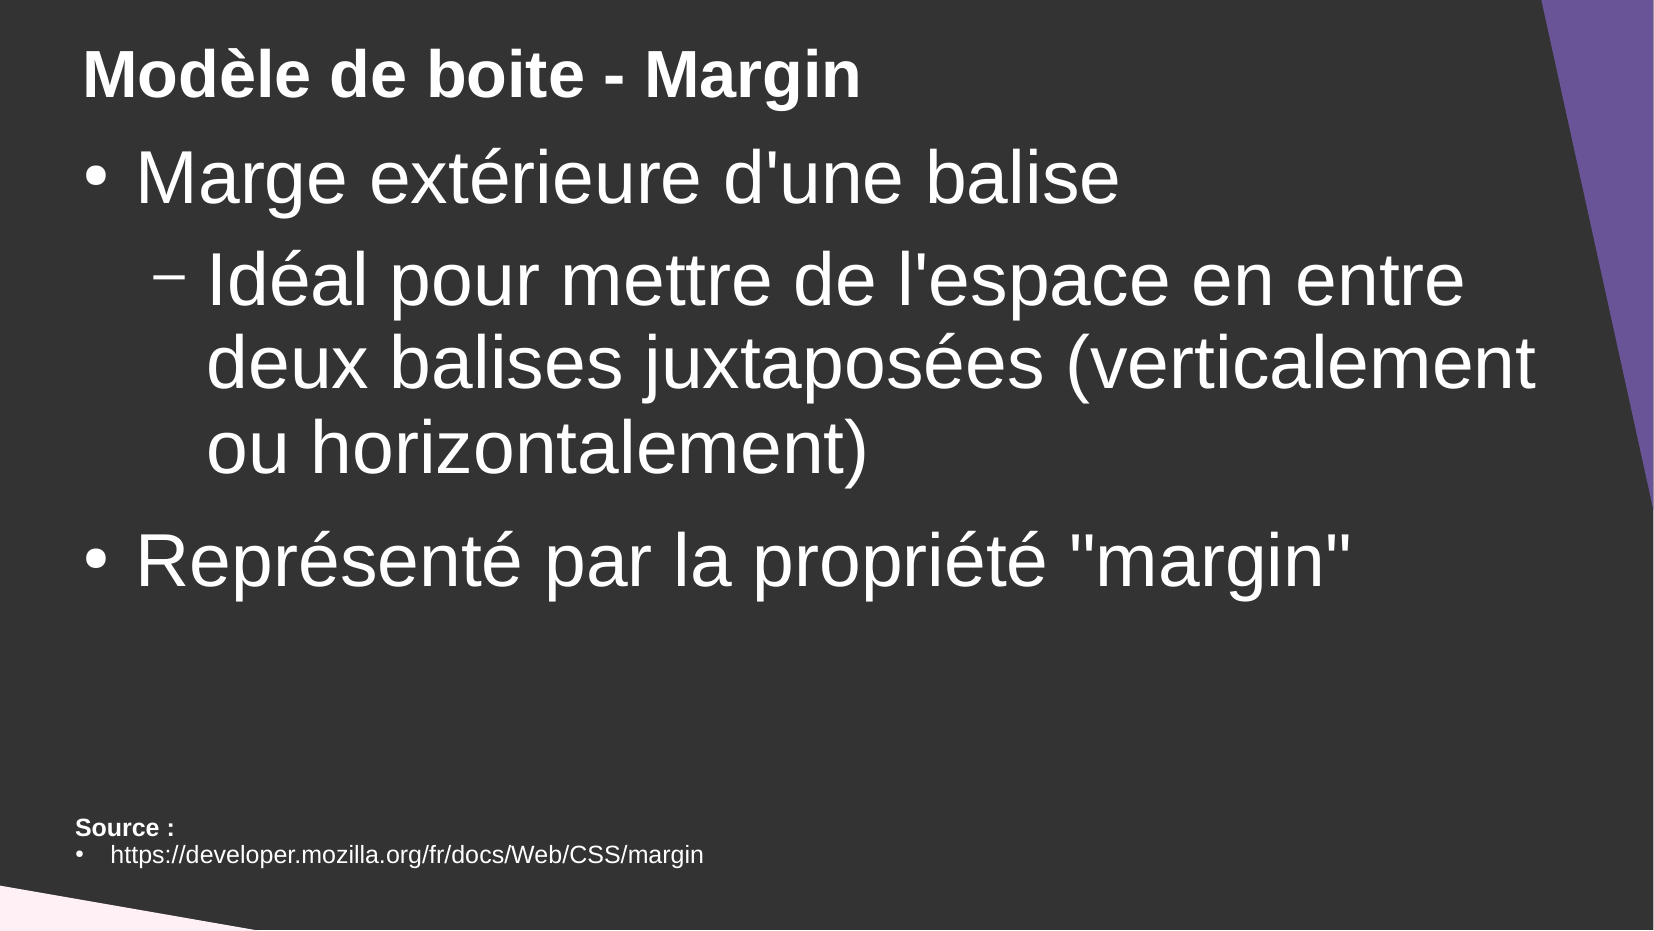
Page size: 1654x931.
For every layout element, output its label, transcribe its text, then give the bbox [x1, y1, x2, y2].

text_box [0, 885, 261, 931]
list Marge extérieure d'une balise Idéal pour mettre de l'espace en entre deux balises juxtaposées (verticalement ou horizontalement) Représenté par la propriété "margin" [64, 135, 1604, 833]
text_box Source : https://developer.mozilla.org/fr/docs/Web/CSS/margin [60, 805, 1546, 913]
title Modèle de boite - Margin [82, 37, 1571, 112]
text_box [1541, 0, 1654, 513]
